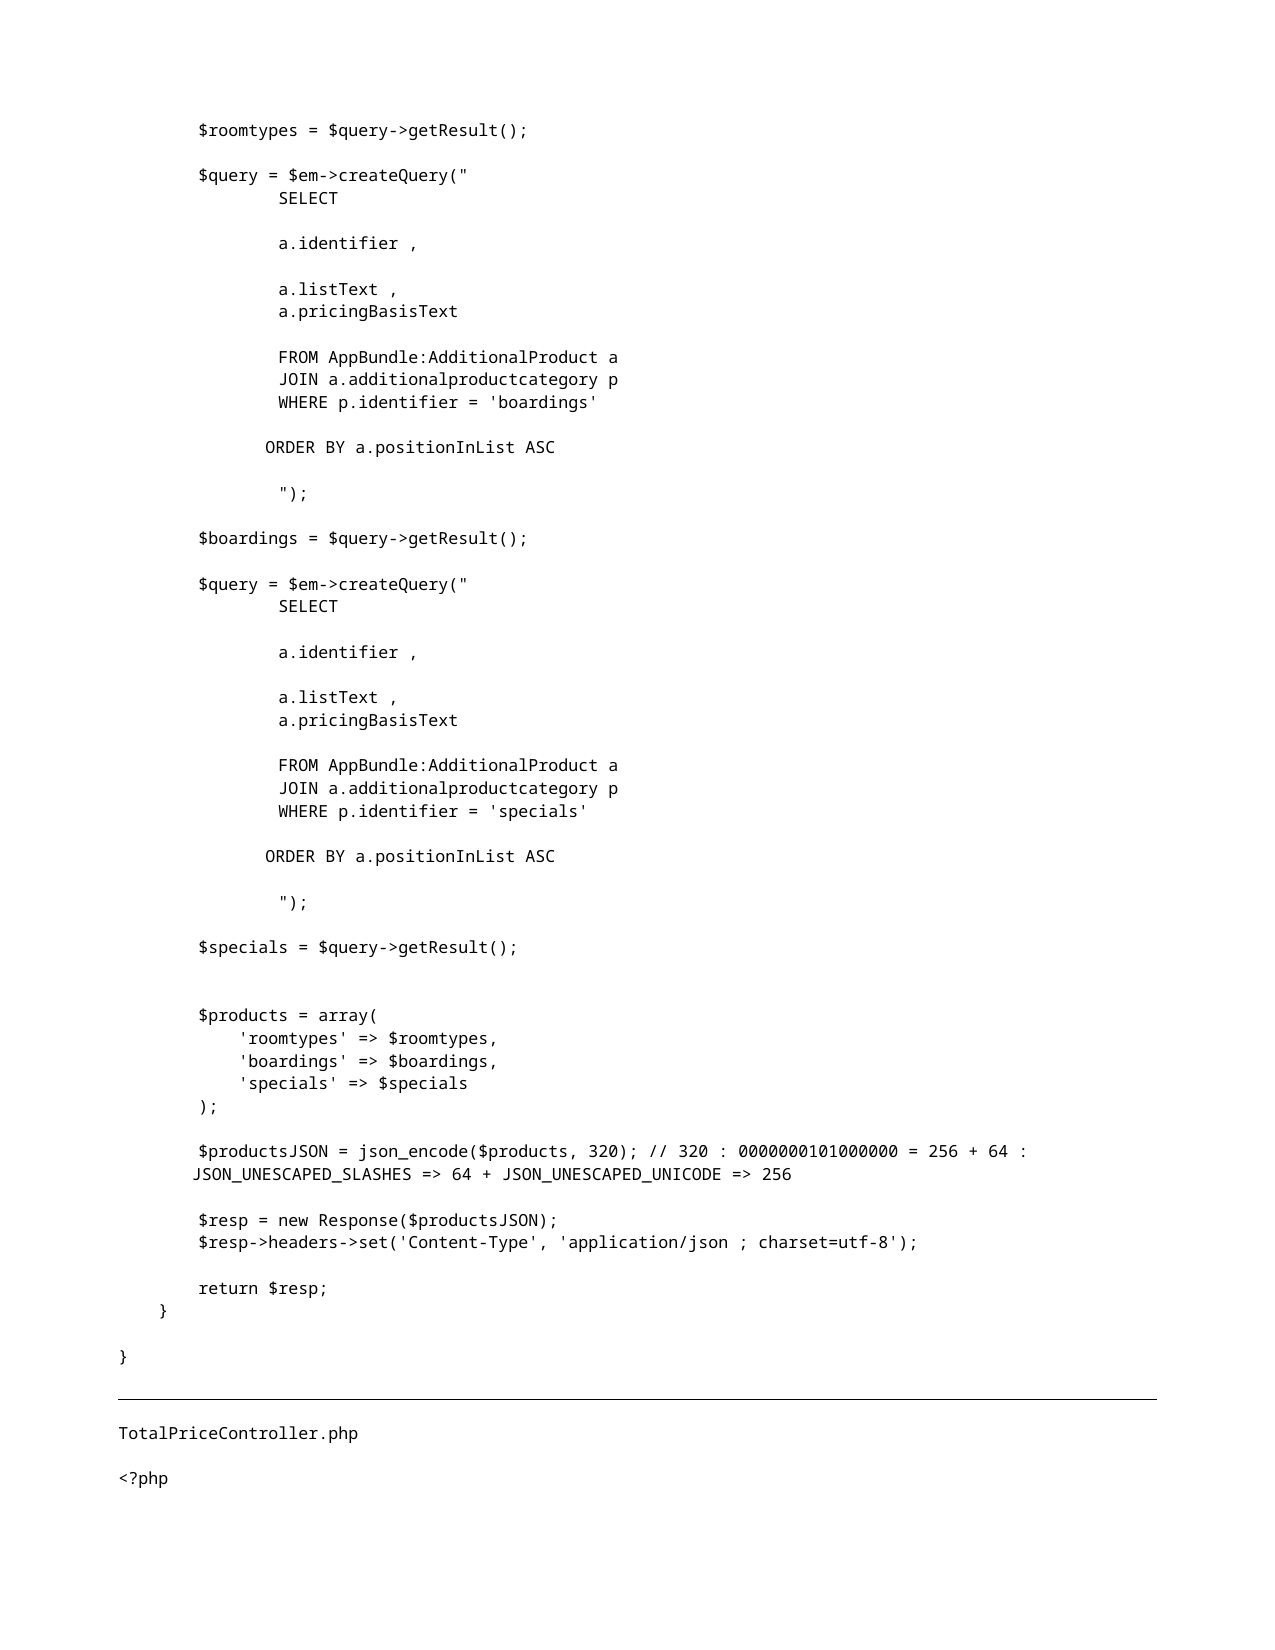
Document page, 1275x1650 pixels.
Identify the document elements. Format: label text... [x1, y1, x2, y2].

text WHERE p.identifier = 'boardings' [118, 391, 1157, 413]
text FROM AppBundle:AdditionalProduct a [118, 345, 1157, 368]
text a.identifier , [118, 232, 1157, 254]
text a.pricingBasisText [118, 300, 1157, 322]
text return $resp; [118, 1276, 1157, 1299]
text TotalPriceController.php [118, 1421, 1157, 1444]
text a.pricingBasisText [118, 708, 1157, 731]
text "); [118, 890, 1157, 913]
text $resp = new Response($productsJSON); [118, 1208, 1157, 1231]
text JOIN a.additionalproductcategory p [118, 777, 1157, 799]
text $productsJSON = json_encode($products, 320); // 320 : 0000000101000000 = 256 + 64 : JSON_UNESCAPED_SLASHES => 64 + JSON_UNESCAPED_UNICODE => 256 [118, 1140, 1157, 1185]
text $specials = $query->getResult(); [118, 936, 1157, 958]
text $boardings = $query->getResult(); [118, 527, 1157, 549]
text a.listText , [118, 686, 1157, 708]
text JOIN a.additionalproductcategory p [118, 368, 1157, 391]
text $query = $em->createQuery(" [118, 572, 1157, 595]
text WHERE p.identifier = 'specials' [118, 799, 1157, 822]
text $query = $em->createQuery(" [118, 163, 1157, 186]
text ORDER BY a.positionInList ASC [118, 845, 1157, 867]
text 'boardings' => $boardings, [118, 1049, 1157, 1072]
text SELECT [118, 595, 1157, 618]
text ); [118, 1094, 1157, 1117]
text } [118, 1299, 1157, 1322]
text $resp->headers->set('Content-Type', 'application/json ; charset=utf-8'); [118, 1231, 1157, 1253]
text 'roomtypes' => $roomtypes, [118, 1026, 1157, 1049]
text a.identifier , [118, 640, 1157, 663]
text $products = array( [118, 1004, 1157, 1026]
text <?php [118, 1467, 1157, 1489]
text a.listText , [118, 277, 1157, 300]
text SELECT [118, 186, 1157, 209]
text FROM AppBundle:AdditionalProduct a [118, 754, 1157, 777]
text "); [118, 481, 1157, 504]
text } [118, 1344, 1157, 1367]
text 'specials' => $specials [118, 1072, 1157, 1094]
text ORDER BY a.positionInList ASC [118, 436, 1157, 459]
text $roomtypes = $query->getResult(); [118, 118, 1157, 141]
